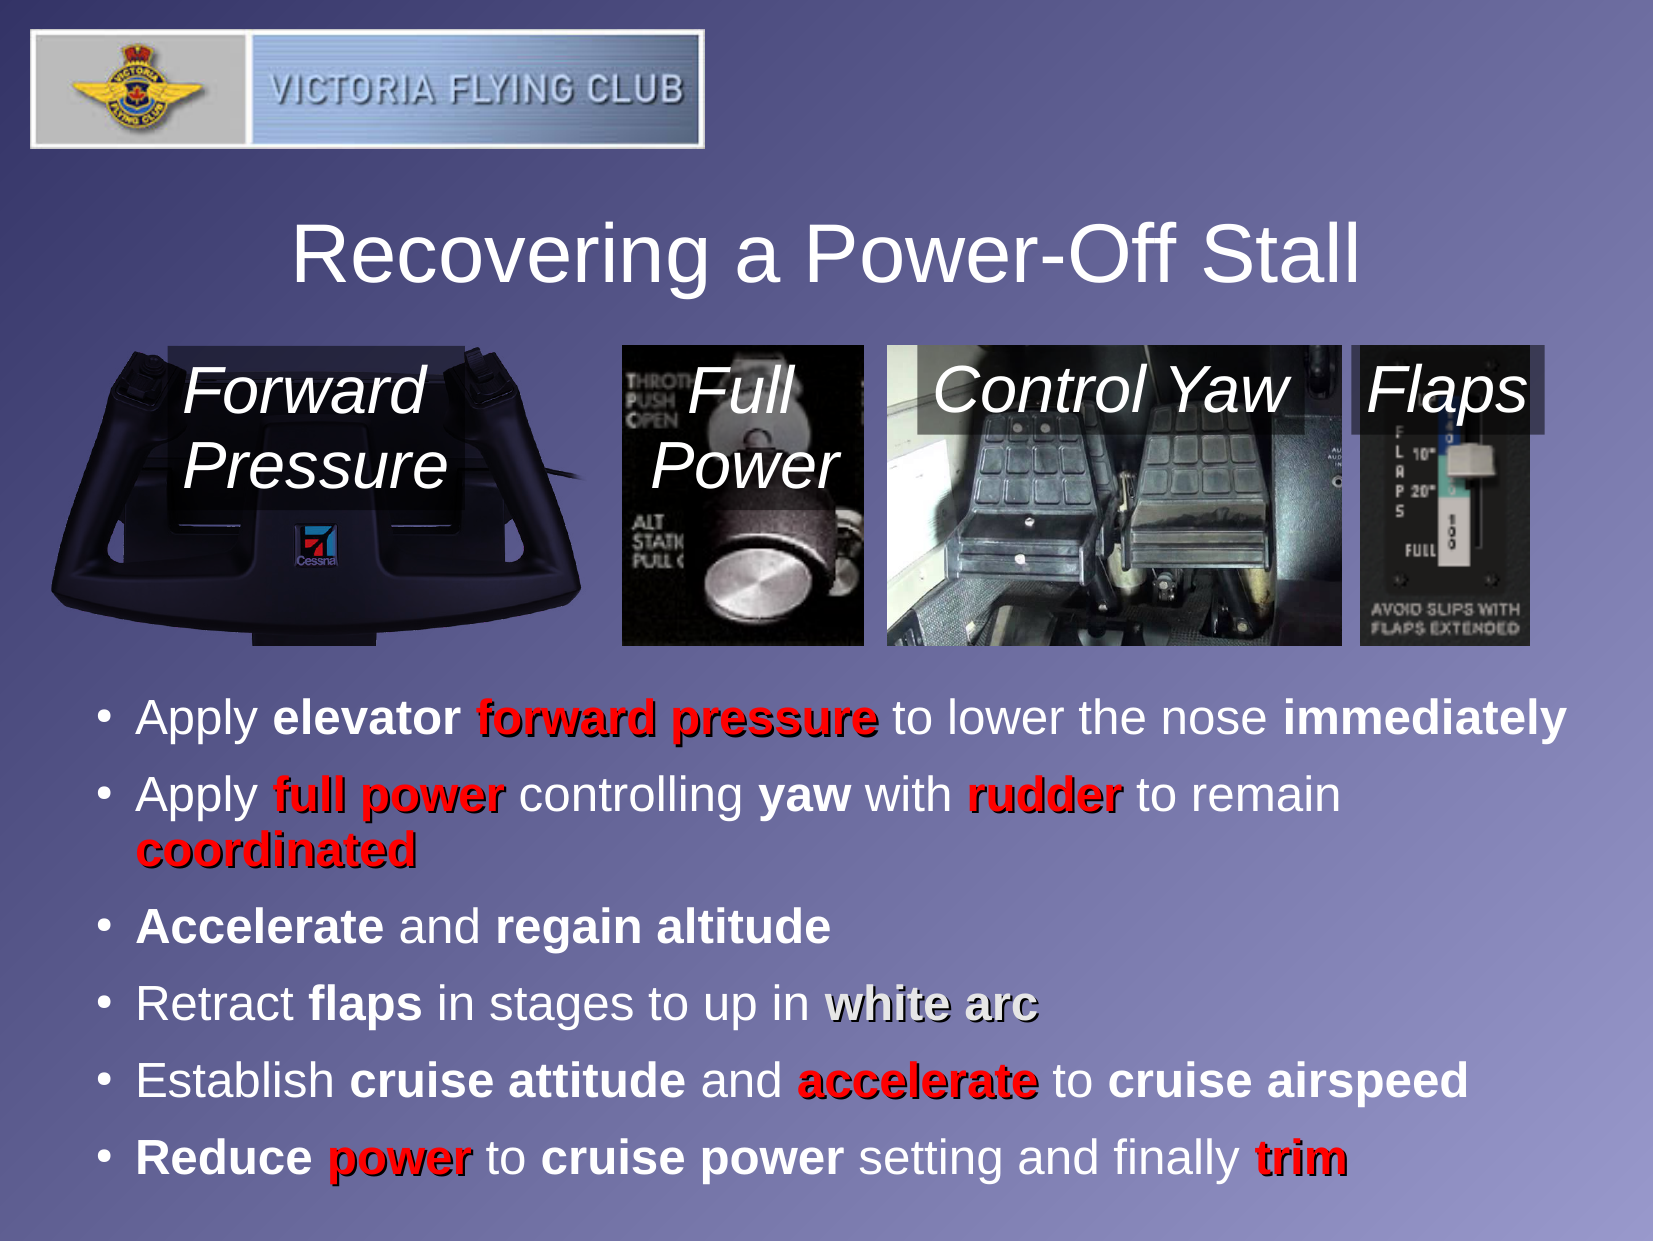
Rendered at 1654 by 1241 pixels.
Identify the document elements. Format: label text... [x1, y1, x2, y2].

picture [887, 345, 1342, 646]
text_box Control Yaw [917, 345, 1305, 435]
list Apply elevator forward pressure to lower the nose immediately Apply full power controlling yaw with rudder to remain coordinated Accelerate and regain altitude Retract flaps in stages to up in white arc Establish cruise attitude and accelerate to cruise airspeed Reduce power to cruise power setting and finally trim [82, 690, 1571, 1201]
text_box Full Power [635, 345, 855, 511]
picture [622, 345, 864, 646]
picture [44, 345, 587, 646]
title Recovering a Power-Off Stall [82, 150, 1571, 358]
text_box Forward Pressure [167, 345, 465, 511]
picture [1360, 435, 1530, 646]
picture [30, 29, 705, 149]
text_box Flaps [1351, 345, 1545, 435]
